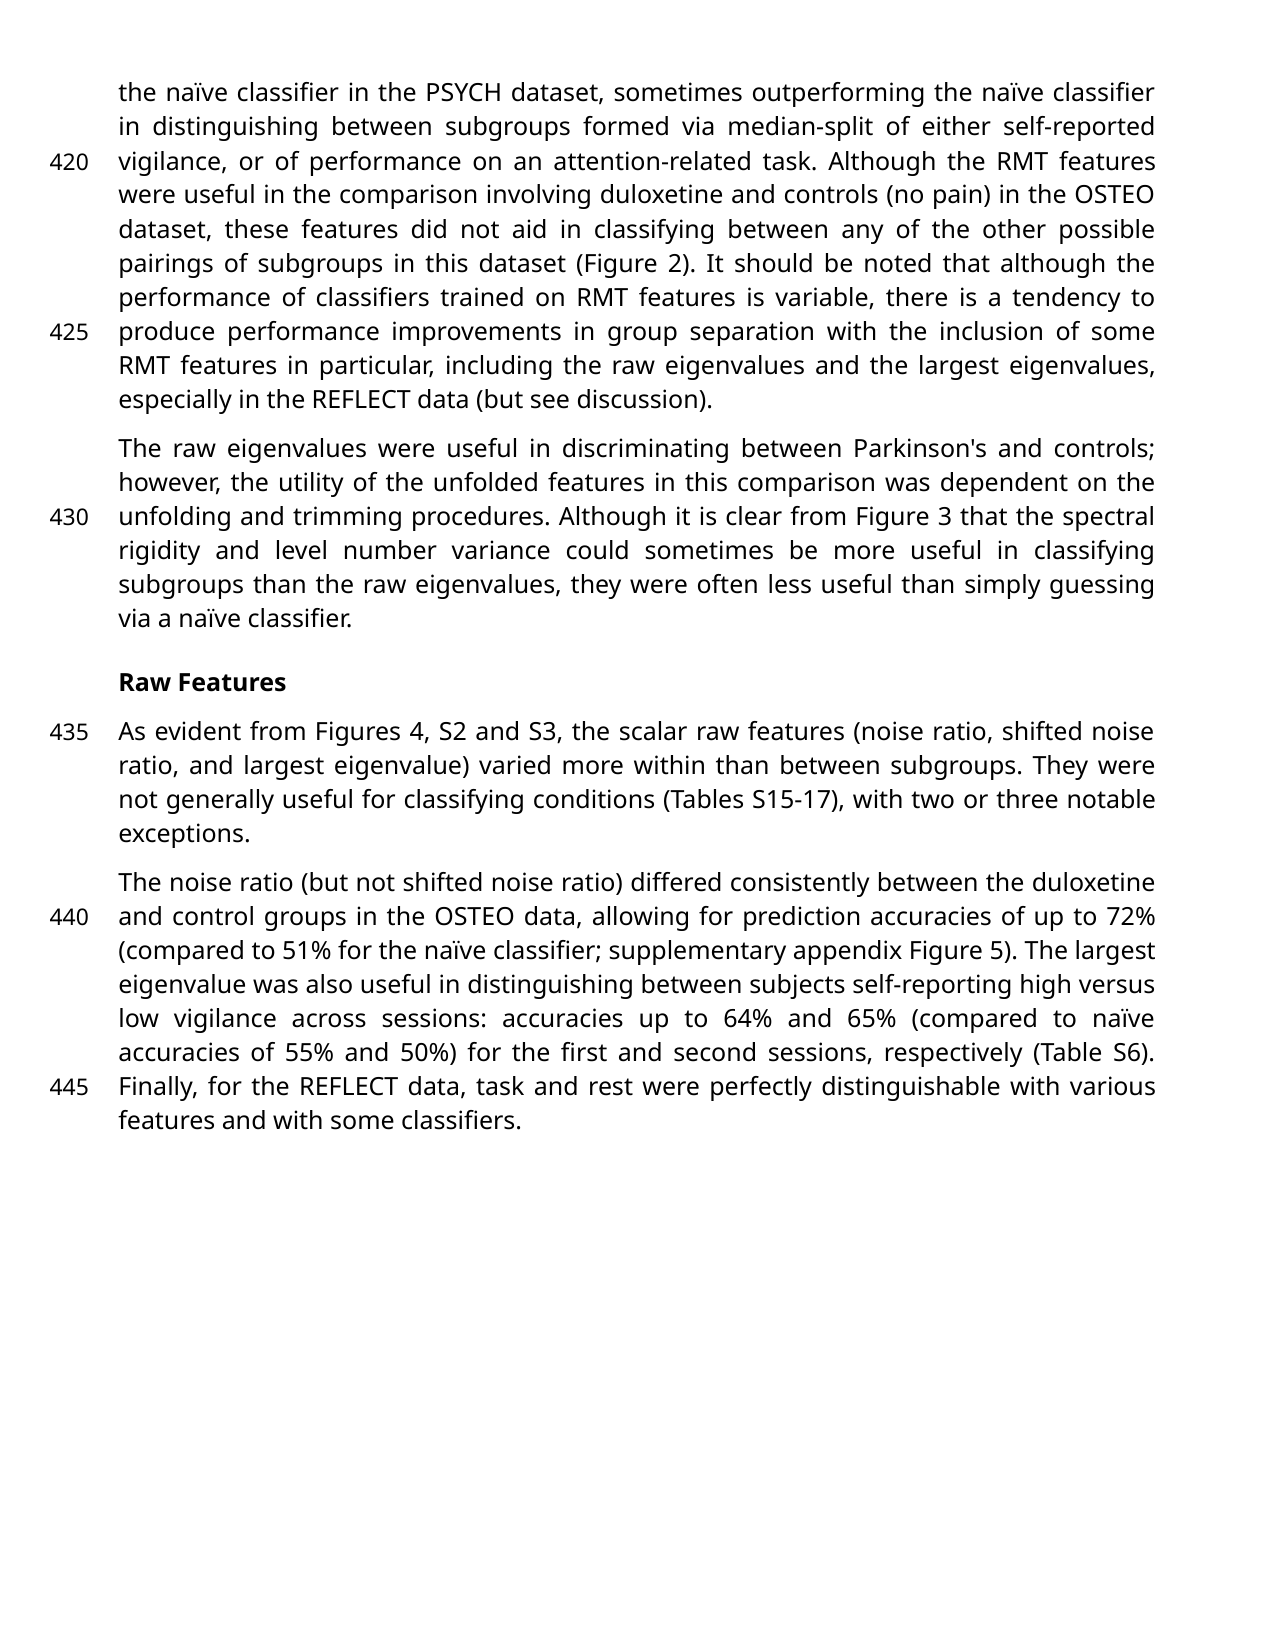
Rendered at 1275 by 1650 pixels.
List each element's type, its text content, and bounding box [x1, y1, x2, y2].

text the naïve classifier in the PSYCH dataset, sometimes outperforming the naïve classifier in distinguishing between subgroups formed via median-split of either self-reported vigilance, or of performance on an attention-related task. Although the RMT features were useful in the comparison involving duloxetine and controls (no pain) in the OSTEO dataset, these features did not aid in classifying between any of the other possible pairings of subgroups in this dataset (Figure 2). It should be noted that although the performance of classifiers trained on RMT features is variable, there is a tendency to produce performance improvements in group separation with the inclusion of some RMT features in particular, including the raw eigenvalues and the largest eigenvalues, especially in the REFLECT data (but see discussion). [118, 75, 1157, 416]
text As evident from Figures 4, S2 and S3, the scalar raw features (noise ratio, shifted noise ratio, and largest eigenvalue) varied more within than between subgroups. They were not generally useful for classifying conditions (Tables S15-17), with two or three notable exceptions. [118, 713, 1157, 849]
text The noise ratio (but not shifted noise ratio) differed consistently between the duloxetine and control groups in the OSTEO data, allowing for prediction accuracies of up to 72% (compared to 51% for the naïve classifier; supplementary appendix Figure 5). The largest eigenvalue was also useful in distinguishing between subjects self-reporting high versus low vigilance across sessions: accuracies up to 64% and 65% (compared to naïve accuracies of 55% and 50%) for the first and second sessions, respectively (Table S6). Finally, for the REFLECT data, task and rest were perfectly distinguishable with various features and with some classifiers. [118, 864, 1157, 1137]
text The raw eigenvalues were useful in discriminating between Parkinson's and controls; however, the utility of the unfolded features in this comparison was dependent on the unfolding and trimming procedures. Although it is clear from Figure 3 that the spectral rigidity and level number variance could sometimes be more useful in classifying subgroups than the raw eigenvalues, they were often less useful than simply guessing via a naïve classifier. [118, 430, 1157, 635]
subtitle Raw Features [118, 664, 1157, 698]
